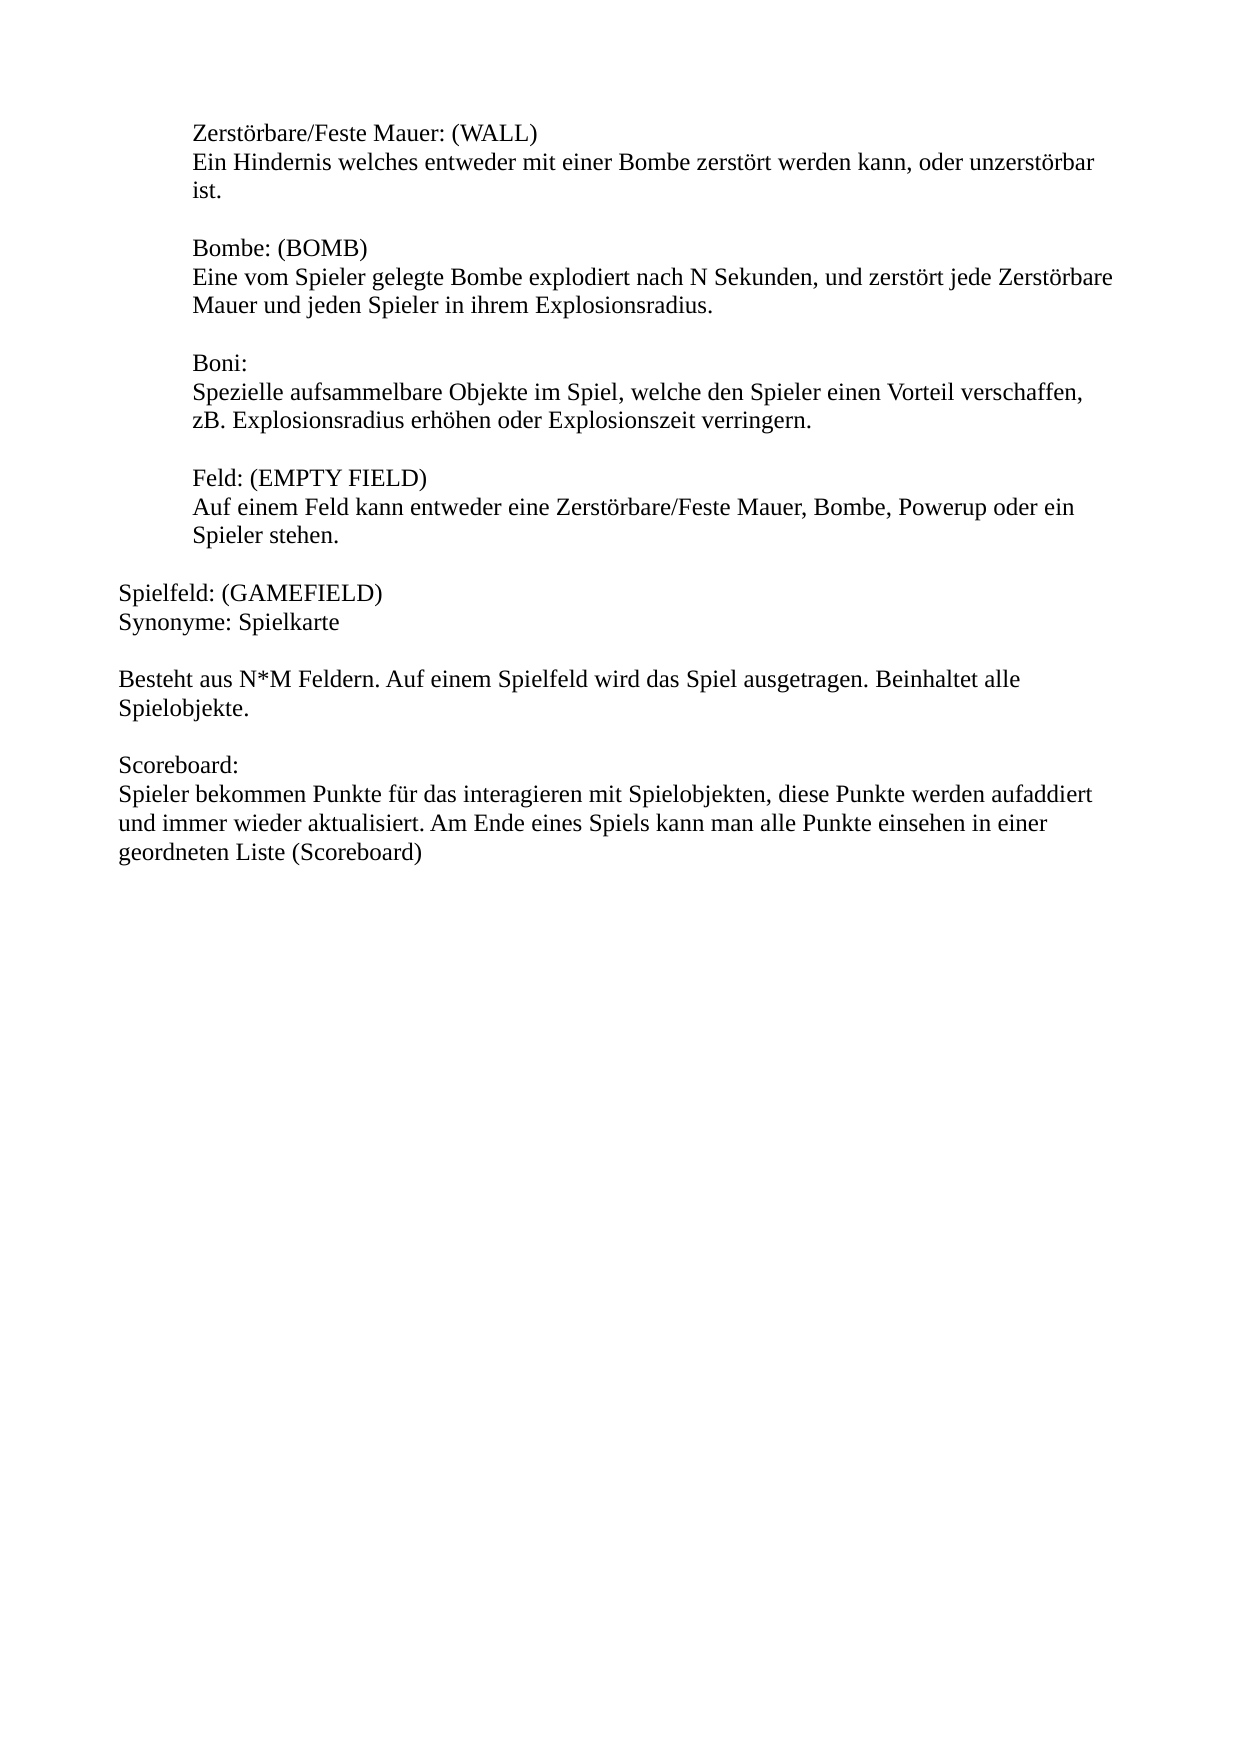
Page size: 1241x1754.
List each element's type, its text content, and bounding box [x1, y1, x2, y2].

text Boni: Spezielle aufsammelbare Objekte im Spiel, welche den Spieler einen Vorteil verschaffen, zB. Explosionsradius erhöhen oder Explosionszeit verringern. [118, 348, 1122, 434]
text Synonyme: Spielkarte [118, 607, 1122, 636]
text Feld: (EMPTY FIELD) Auf einem Feld kann entweder eine Zerstörbare/Feste Mauer, Bombe, Powerup oder ein Spieler stehen. [118, 463, 1122, 549]
text Scoreboard: Spieler bekommen Punkte für das interagieren mit Spielobjekten, diese Punkte werden aufaddiert und immer wieder aktualisiert. Am Ende eines Spiels kann man alle Punkte einsehen in einer geordneten Liste (Scoreboard) [118, 751, 1122, 866]
text Besteht aus N*M Feldern. Auf einem Spielfeld wird das Spiel ausgetragen. Beinhaltet alle Spielobjekte. [118, 664, 1122, 722]
text Spielfeld: (GAMEFIELD) [118, 578, 1122, 607]
text Eine vom Spieler gelegte Bombe explodiert nach N Sekunden, und zerstört jede Zerstörbare Mauer und jeden Spieler in ihrem Explosionsradius. [118, 262, 1122, 319]
text Bombe: (BOMB) [118, 233, 1122, 262]
text Zerstörbare/Feste Mauer: (WALL) Ein Hindernis welches entweder mit einer Bombe zerstört werden kann, oder unzerstörbar ist. [118, 118, 1122, 204]
